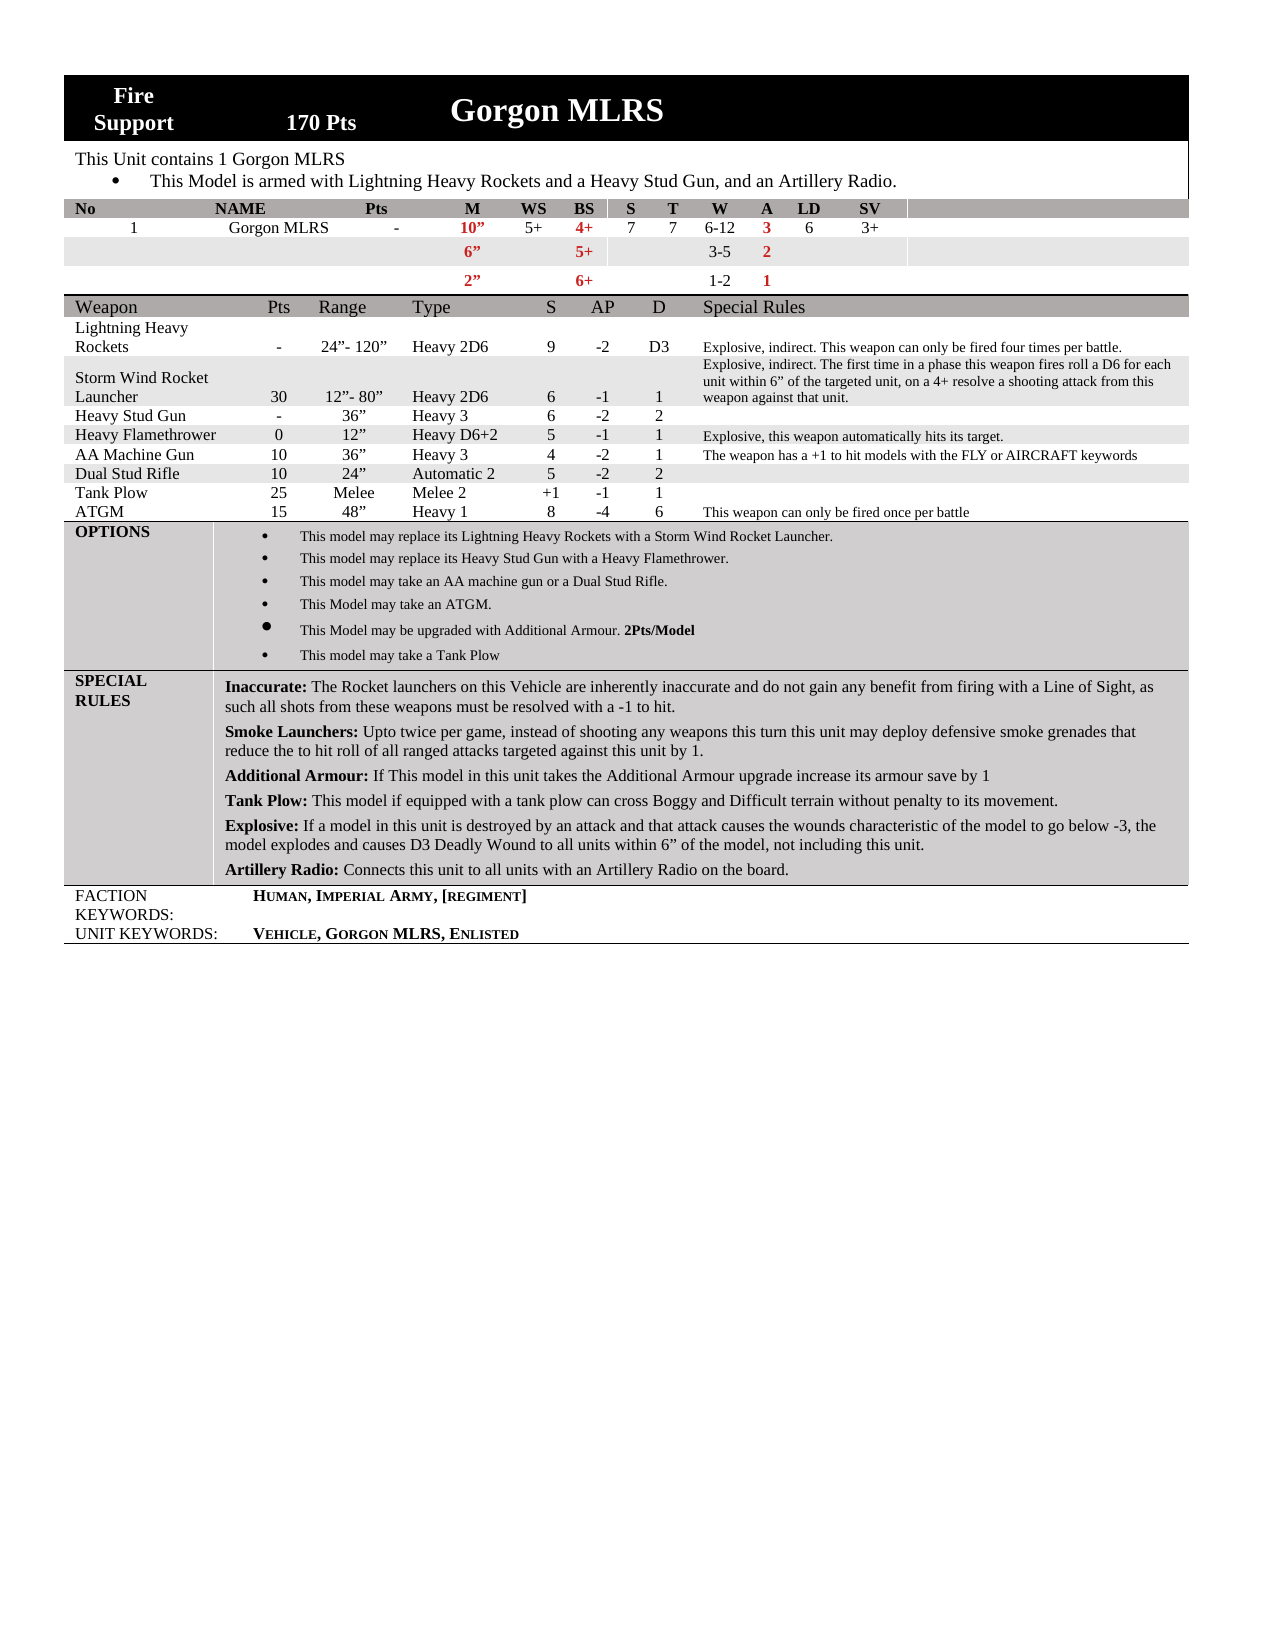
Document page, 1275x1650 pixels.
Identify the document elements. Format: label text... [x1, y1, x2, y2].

table_cell 1-2 [692, 266, 748, 294]
table_cell Explosive, this weapon automatically hits its target. [692, 425, 1189, 444]
table_cell [354, 266, 439, 294]
table_cell [832, 237, 907, 266]
table_cell WS [506, 199, 561, 218]
table_cell Special Rules [692, 294, 1189, 317]
table_cell M [439, 199, 506, 218]
table_cell This model may replace its Lightning Heavy Rockets with a Storm Wind Rocket Launcher. This model may replace its Heavy Stud Gun with a Heavy Flamethrower. This model may take an AA machine gun or a Dual Stud Rifle. This Model may take an ATGM. This Model may be upgraded with Additional Armour. 2Pts/Model This model may take a Tank Plow [214, 521, 1189, 670]
table_cell 5+ [561, 237, 607, 266]
table_cell Weapon [64, 296, 250, 317]
table_cell 2 [626, 406, 692, 425]
table_cell - [354, 218, 439, 237]
table_cell Type [401, 296, 523, 317]
table_cell Melee 2 [401, 483, 523, 502]
table_cell Options [64, 522, 213, 670]
table_cell 1 [626, 444, 692, 463]
table_cell 1 [626, 356, 692, 406]
table_cell 1 [626, 483, 692, 502]
table_cell Pts [354, 199, 439, 218]
table_cell 9 [523, 318, 579, 356]
table_cell Inaccurate: The Rocket launchers on this Vehicle are inherently inaccurate and do not gain any benefit from firing with a Line of Sight, as such all shots from these weapons must be resolved with a -1 to hit. Smoke Launchers: Upto twice per game, instead of shooting any weapons this turn this unit may deploy defensive smoke grenades that reduce the to hit roll of all ranged attacks targeted against this unit by 1. Additional Armour: If This model in this unit takes the Additional Armour upgrade increase its armour save by 1 Tank Plow: This model if equipped with a tank plow can cross Boggy and Difficult terrain without penalty to its movement. Explosive: If a model in this unit is destroyed by an attack and that attack causes the wounds characteristic of the model to go below -3, the model explodes and causes D3 Deadly Wound to all units within 6” of the model, not including this unit. Artillery Radio: Connects this unit to all units with an Artillery Radio on the board. [214, 670, 1189, 885]
table_cell Sv [832, 199, 907, 218]
table_cell [608, 237, 654, 266]
table_cell Special Rules [64, 671, 213, 885]
table_header Fire Support [64, 76, 204, 141]
table_cell -2 [579, 318, 626, 356]
table_cell FACTION KEYWORDS: [64, 886, 242, 924]
table_cell T [654, 199, 692, 218]
table_cell The weapon has a +1 to hit models with the FLY or AIRCRAFT keywords [692, 444, 1189, 463]
table_cell -4 [579, 502, 626, 521]
table_cell 1 [748, 266, 786, 294]
table_cell S [523, 296, 579, 317]
table_cell Unit KEYWORDs: [64, 924, 242, 943]
table_header 170 Pts [204, 76, 438, 141]
table_cell Heavy Stud Gun [64, 406, 250, 425]
table_cell Pts [250, 296, 307, 317]
table_cell 24”- 120” [307, 318, 401, 356]
table_cell [908, 199, 1189, 218]
table_cell Heavy 1 [401, 502, 523, 521]
table_cell Explosive, indirect. The first time in a phase this weapon fires roll a D6 for each unit within 6” of the targeted unit, on a 4+ resolve a shooting attack from this weapon against that unit. [692, 356, 1189, 406]
table_cell 10” [439, 218, 506, 237]
table_header Gorgon MLRS [439, 76, 1189, 141]
table_cell [64, 266, 204, 294]
table_cell 7 [608, 218, 654, 237]
table_cell 3-5 [692, 237, 748, 266]
table_cell -1 [579, 483, 626, 502]
table_cell Heavy 2D6 [401, 318, 523, 356]
table_cell - [250, 406, 307, 425]
table_cell Automatic 2 [401, 464, 523, 483]
table_cell [204, 237, 354, 266]
table_cell Heavy 3 [401, 444, 523, 463]
table_cell 3+ [832, 218, 907, 237]
table_cell Lightning Heavy Rockets [64, 318, 250, 356]
table_cell 36” [307, 444, 401, 463]
table_cell 6 [786, 218, 832, 237]
table_cell Dual Stud Rifle [64, 464, 250, 483]
table_cell 4+ [561, 218, 607, 237]
table_cell 15 [250, 502, 307, 521]
table_cell [608, 266, 654, 294]
table_cell 2 [626, 464, 692, 483]
table_cell Heavy Flamethrower [64, 425, 250, 444]
table_cell 3 [748, 218, 786, 237]
table_cell 12” [307, 425, 401, 444]
table_cell 6-12 [692, 218, 748, 237]
table_cell -1 [579, 356, 626, 406]
table_cell Range [307, 296, 401, 317]
table_cell 10 [250, 464, 307, 483]
table_cell This weapon can only be fired once per battle [692, 502, 1189, 521]
table_cell AP [579, 296, 626, 317]
table_cell ATGM [64, 502, 250, 521]
table_cell S [608, 199, 654, 218]
table_cell [786, 237, 832, 266]
table_cell [506, 266, 561, 294]
table_cell 30 [250, 356, 307, 406]
table_cell AA Machine Gun [64, 444, 250, 463]
table_cell 1 [64, 218, 204, 237]
table_cell [832, 266, 907, 294]
table_cell [654, 266, 692, 294]
table_cell 6 [523, 406, 579, 425]
table_cell [908, 237, 1189, 266]
table_cell D [626, 296, 692, 317]
table_cell Gorgon MLRS [204, 218, 354, 237]
table_cell [204, 266, 354, 294]
table_cell [692, 406, 1189, 425]
table_cell Heavy 2D6 [401, 356, 523, 406]
table_cell -1 [579, 425, 626, 444]
table_cell +1 [523, 483, 579, 502]
table_cell 6” [439, 237, 506, 266]
table_cell [692, 483, 1189, 502]
table_cell Vehicle, Gorgon MLRS, Enlisted [242, 924, 1189, 943]
table_cell Human, Imperial Army, [regiment] [242, 885, 1189, 924]
table_cell 5 [523, 464, 579, 483]
table_cell Ld [786, 199, 832, 218]
table_cell 5 [523, 425, 579, 444]
table_cell 2 [748, 237, 786, 266]
table_cell 48” [307, 502, 401, 521]
table_cell 5+ [506, 218, 561, 237]
table_cell Heavy D6+2 [401, 425, 523, 444]
table_cell A [748, 199, 786, 218]
table_cell 7 [654, 218, 692, 237]
table_cell D3 [626, 318, 692, 356]
table_cell No [64, 199, 204, 218]
table_cell 36” [307, 406, 401, 425]
table_cell BS [561, 199, 607, 218]
table_cell [692, 464, 1189, 483]
table_cell Melee [307, 483, 401, 502]
table_cell [64, 237, 204, 266]
table_cell 12”- 80” [307, 356, 401, 406]
table_cell 6 [626, 502, 692, 521]
table_cell 1 [626, 425, 692, 444]
table_cell 24” [307, 464, 401, 483]
table_cell This Unit contains 1 Gorgon MLRS This Model is armed with Lightning Heavy Rockets and a Heavy Stud Gun, and an Artillery Radio. [64, 141, 1188, 198]
table_cell Explosive, indirect. This weapon can only be fired four times per battle. [692, 318, 1189, 356]
table_cell -2 [579, 444, 626, 463]
table_cell 6 [523, 356, 579, 406]
table_cell [786, 266, 832, 294]
table_cell 0 [250, 425, 307, 444]
table_cell [908, 266, 1189, 294]
table_cell [506, 237, 561, 266]
table_cell 4 [523, 444, 579, 463]
table_cell 25 [250, 483, 307, 502]
table_cell Name [204, 199, 354, 218]
table_cell W [692, 199, 748, 218]
table_cell -2 [579, 464, 626, 483]
table_cell 8 [523, 502, 579, 521]
table_cell [654, 237, 692, 266]
table_cell [354, 237, 439, 266]
table_cell 2” [439, 266, 506, 294]
table_cell Tank Plow [64, 483, 250, 502]
table_cell -2 [579, 406, 626, 425]
table_cell 10 [250, 444, 307, 463]
table_cell Storm Wind Rocket Launcher [64, 356, 250, 406]
table_cell 6+ [561, 266, 607, 294]
table_cell - [250, 318, 307, 356]
table_cell Heavy 3 [401, 406, 523, 425]
table_cell [908, 218, 1189, 237]
